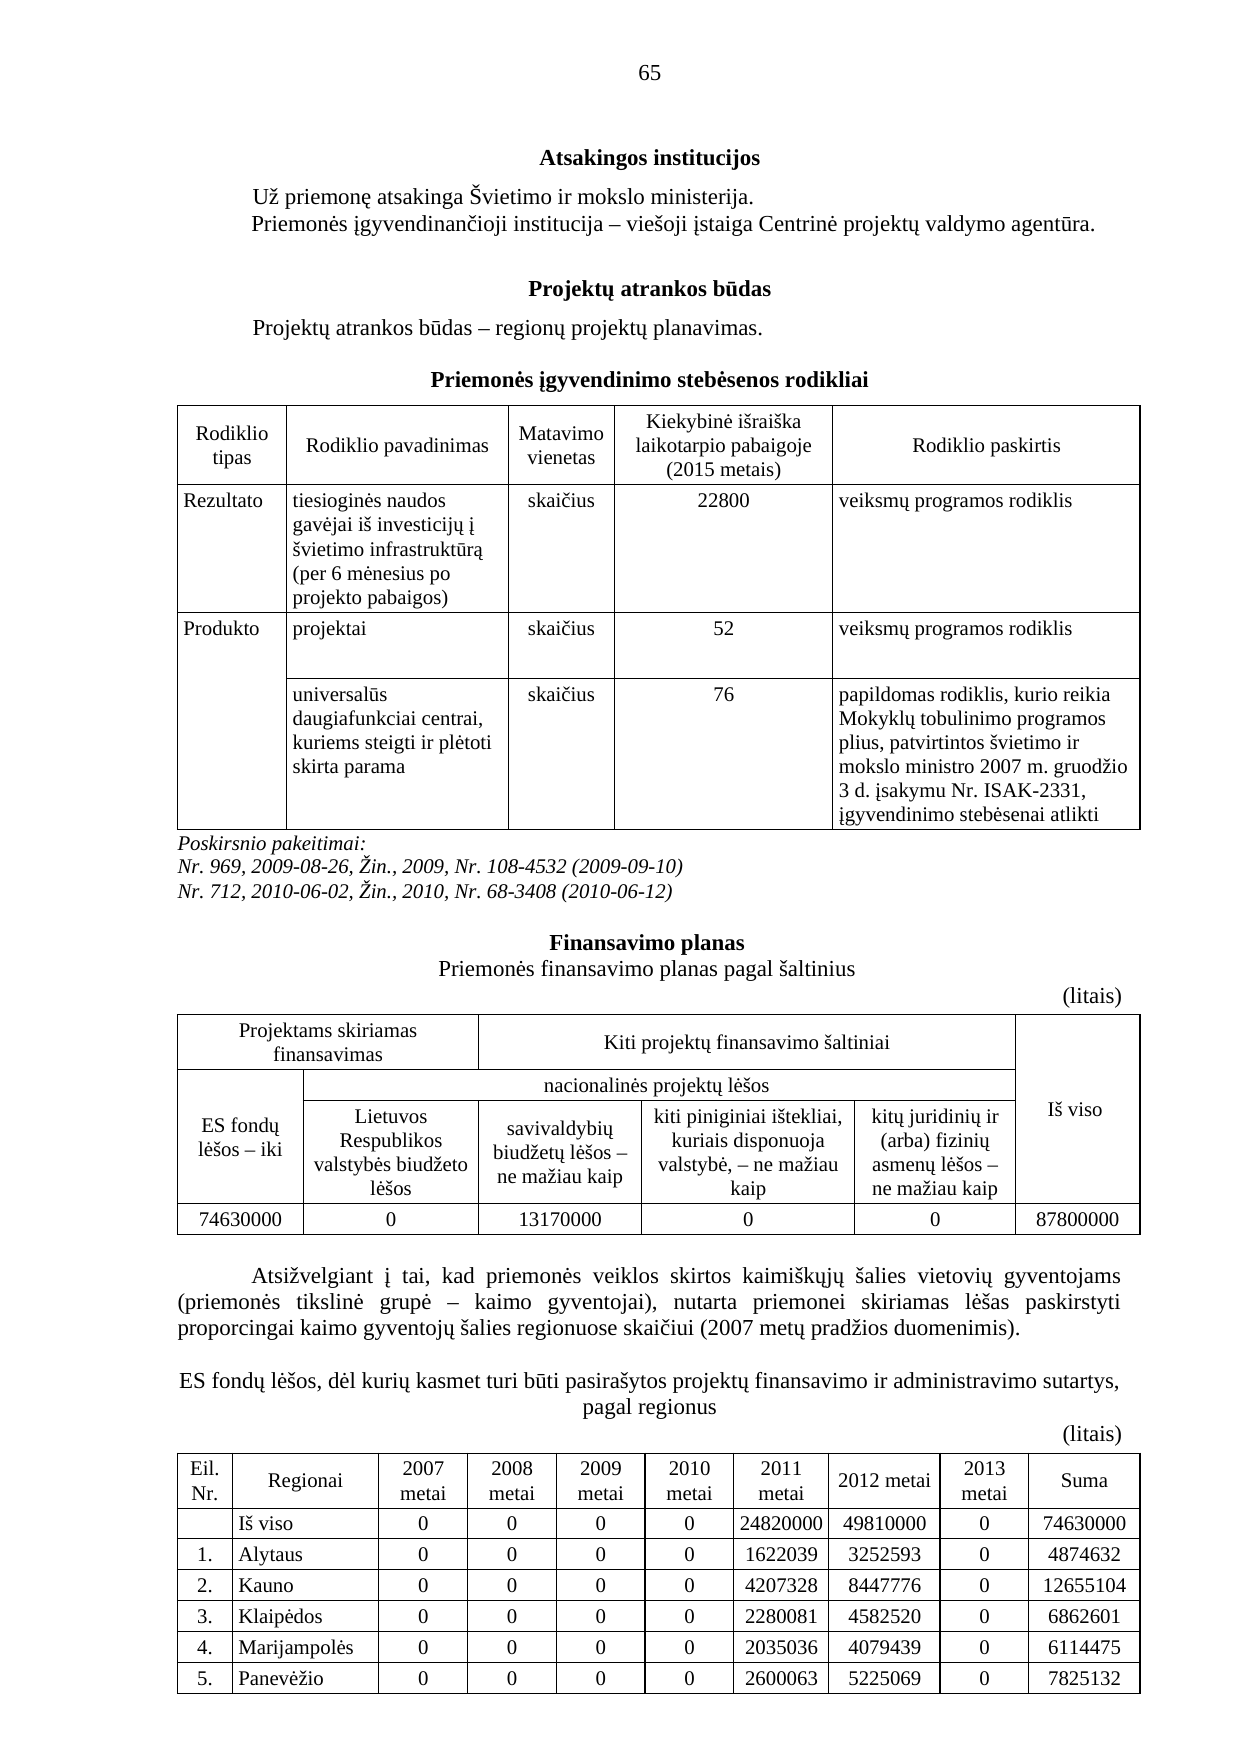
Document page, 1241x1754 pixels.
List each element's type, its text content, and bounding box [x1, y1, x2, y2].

table_cell 0 [642, 1204, 854, 1234]
table_cell 3. [178, 1601, 232, 1631]
table_cell 0 [557, 1632, 644, 1662]
table_cell projektai [287, 613, 508, 678]
table_cell veiksmų programos rodiklis [833, 485, 1139, 612]
table_cell Panevėžio [233, 1663, 378, 1693]
table_cell 0 [557, 1663, 644, 1693]
table_cell 0 [379, 1570, 467, 1600]
table_cell 12655104 [1029, 1570, 1139, 1600]
table_header 2013 metai [941, 1454, 1028, 1507]
text ES fondų lėšos, dėl kurių kasmet turi būti pasirašytos projektų finansavimo ir administravimo sutartys, pagal regionus [177, 1367, 1122, 1420]
text Už priemonę atsakinga Švietimo ir mokslo ministerija. [177, 183, 1122, 210]
text Projektų atrankos būdas – regionų projektų planavimas. [177, 314, 1122, 340]
table_cell [178, 1509, 232, 1538]
table_cell skaičius [509, 485, 614, 612]
table_cell nacionalinės projektų lėšos [304, 1070, 1015, 1100]
table_cell 6862601 [1029, 1601, 1139, 1631]
table_cell skaičius [509, 613, 614, 678]
table_header Projektams skiriamas finansavimas [178, 1015, 478, 1069]
table_cell 0 [646, 1509, 733, 1538]
table_cell skaičius [509, 679, 614, 829]
table_header 2008 metai [468, 1454, 556, 1507]
table_cell 7825132 [1029, 1663, 1139, 1693]
table_header 2012 metai [829, 1454, 939, 1507]
table_cell 0 [941, 1539, 1028, 1569]
table_cell 74630000 [1029, 1509, 1139, 1538]
table_cell 24820000 [734, 1509, 828, 1538]
text Projektų atrankos būdas [177, 275, 1122, 301]
table_cell veiksmų programos rodiklis [833, 613, 1139, 678]
text (litais) [177, 982, 1122, 1008]
table_cell savivaldybių biudžetų lėšos – ne mažiau kaip [479, 1101, 641, 1203]
table_cell 0 [468, 1632, 556, 1662]
table_cell 0 [941, 1509, 1028, 1538]
table_cell 0 [379, 1509, 467, 1538]
table_cell 0 [379, 1663, 467, 1693]
table_cell Iš viso [233, 1509, 378, 1538]
table_cell 6114475 [1029, 1632, 1139, 1662]
text Atsižvelgiant į tai, kad priemonės veiklos skirtos kaimiškųjų šalies vietovių gyventojams (priemonės tikslinė grupė – kaimo gyventojai), nutarta priemonei skiriamas lėšas paskirstyti proporcingai kaimo gyventojų šalies regionuose skaičiui (2007 metų pradžios duomenimis). [177, 1262, 1122, 1341]
table_cell 13170000 [479, 1204, 641, 1234]
table_cell 74630000 [178, 1204, 303, 1234]
table_header Rodiklio pavadinimas [287, 406, 508, 484]
text Finansavimo planas [177, 929, 1122, 955]
table_cell tiesioginės naudos gavėjai iš investicijų į švietimo infrastruktūrą (per 6 mėnesius po projekto pabaigos) [287, 485, 508, 612]
table_cell 0 [855, 1204, 1015, 1234]
table_cell 0 [557, 1601, 644, 1631]
table_cell 1. [178, 1539, 232, 1569]
table_header Kiekybinė išraiška laikotarpio pabaigoje (2015 metais) [615, 406, 832, 484]
table_cell 5. [178, 1663, 232, 1693]
table_cell 2. [178, 1570, 232, 1600]
table_header 2007 metai [379, 1454, 467, 1507]
table_cell Rezultato [178, 485, 286, 612]
table_header Rodiklio paskirtis [833, 406, 1139, 484]
table_cell 4079439 [829, 1632, 939, 1662]
table_cell 87800000 [1016, 1204, 1139, 1234]
table_cell 2280081 [734, 1601, 828, 1631]
table_cell Kauno [233, 1570, 378, 1600]
table_header 2011 metai [734, 1454, 828, 1507]
table_cell 0 [468, 1509, 556, 1538]
table_cell Lietuvos Respublikos valstybės biudžeto lėšos [304, 1101, 478, 1203]
table_cell 0 [646, 1663, 733, 1693]
table_cell 0 [304, 1204, 478, 1234]
table_cell 0 [557, 1539, 644, 1569]
table_cell 4874632 [1029, 1539, 1139, 1569]
table_cell 0 [941, 1570, 1028, 1600]
table_header Matavimo vienetas [509, 406, 614, 484]
table_cell 5225069 [829, 1663, 939, 1693]
table_cell 0 [941, 1663, 1028, 1693]
table_cell 0 [941, 1632, 1028, 1662]
table_cell 0 [646, 1570, 733, 1600]
table_header Rodiklio tipas [178, 406, 286, 484]
table_cell 0 [379, 1632, 467, 1662]
table_cell 3252593 [829, 1539, 939, 1569]
table_cell universalūs daugiafunkciai centrai, kuriems steigti ir plėtoti skirta parama [287, 679, 508, 829]
table_cell 1622039 [734, 1539, 828, 1569]
text Nr. 969, 2009-08-26, Žin., 2009, Nr. 108-4532 (2009-09-10) [177, 854, 1122, 878]
table_cell 0 [468, 1570, 556, 1600]
table_header 2010 metai [646, 1454, 733, 1507]
table_cell 0 [646, 1539, 733, 1569]
table_cell Produkto [178, 613, 286, 829]
table_cell 0 [468, 1601, 556, 1631]
table_cell 0 [379, 1601, 467, 1631]
table_cell 0 [468, 1539, 556, 1569]
table_cell 4582520 [829, 1601, 939, 1631]
text (litais) [177, 1420, 1122, 1446]
table_cell Alytaus [233, 1539, 378, 1569]
table_cell 49810000 [829, 1509, 939, 1538]
table_cell 4207328 [734, 1570, 828, 1600]
table_cell 76 [615, 679, 832, 829]
table_cell 0 [646, 1632, 733, 1662]
table_cell 2035036 [734, 1632, 828, 1662]
table_cell 4. [178, 1632, 232, 1662]
table_cell kitų juridinių ir (arba) fizinių asmenų lėšos – ne mažiau kaip [855, 1101, 1015, 1203]
table_cell 0 [557, 1509, 644, 1538]
table_cell 0 [646, 1601, 733, 1631]
text Priemonės finansavimo planas pagal šaltinius [177, 955, 1122, 982]
text Priemonės įgyvendinančioji institucija – viešoji įstaiga Centrinė projektų valdymo agentūra. [177, 210, 1122, 236]
table_cell 0 [468, 1663, 556, 1693]
text Priemonės įgyvendinimo stebėsenos rodikliai [177, 366, 1122, 393]
table_cell 22800 [615, 485, 832, 612]
table_cell 0 [941, 1601, 1028, 1631]
table_cell 2600063 [734, 1663, 828, 1693]
table_header Kiti projektų finansavimo šaltiniai [479, 1015, 1015, 1069]
text Atsakingos institucijos [177, 144, 1122, 171]
table_header Eil. Nr. [178, 1454, 232, 1507]
table_cell Marijampolės [233, 1632, 378, 1662]
text Poskirsnio pakeitimai: [177, 830, 1122, 854]
table_cell 52 [615, 613, 832, 678]
table_cell kiti piniginiai ištekliai, kuriais disponuoja valstybė, – ne mažiau kaip [642, 1101, 854, 1203]
table_cell ES fondų lėšos – iki [178, 1070, 303, 1203]
text Nr. 712, 2010-06-02, Žin., 2010, Nr. 68-3408 (2010-06-12) [177, 878, 1122, 903]
table_cell 0 [379, 1539, 467, 1569]
table_cell 0 [557, 1570, 644, 1600]
table_header 2009 metai [557, 1454, 644, 1507]
table_header Regionai [233, 1454, 378, 1507]
table_header Iš viso [1016, 1015, 1139, 1203]
table_cell papildomas rodiklis, kurio reikia Mokyklų tobulinimo programos plius, patvirtintos švietimo ir mokslo ministro 2007 m. gruodžio 3 d. įsakymu Nr. ISAK-2331, įgyvendinimo stebėsenai atlikti [833, 679, 1139, 829]
table_cell 8447776 [829, 1570, 939, 1600]
table_header Suma [1029, 1454, 1139, 1507]
table_cell Klaipėdos [233, 1601, 378, 1631]
